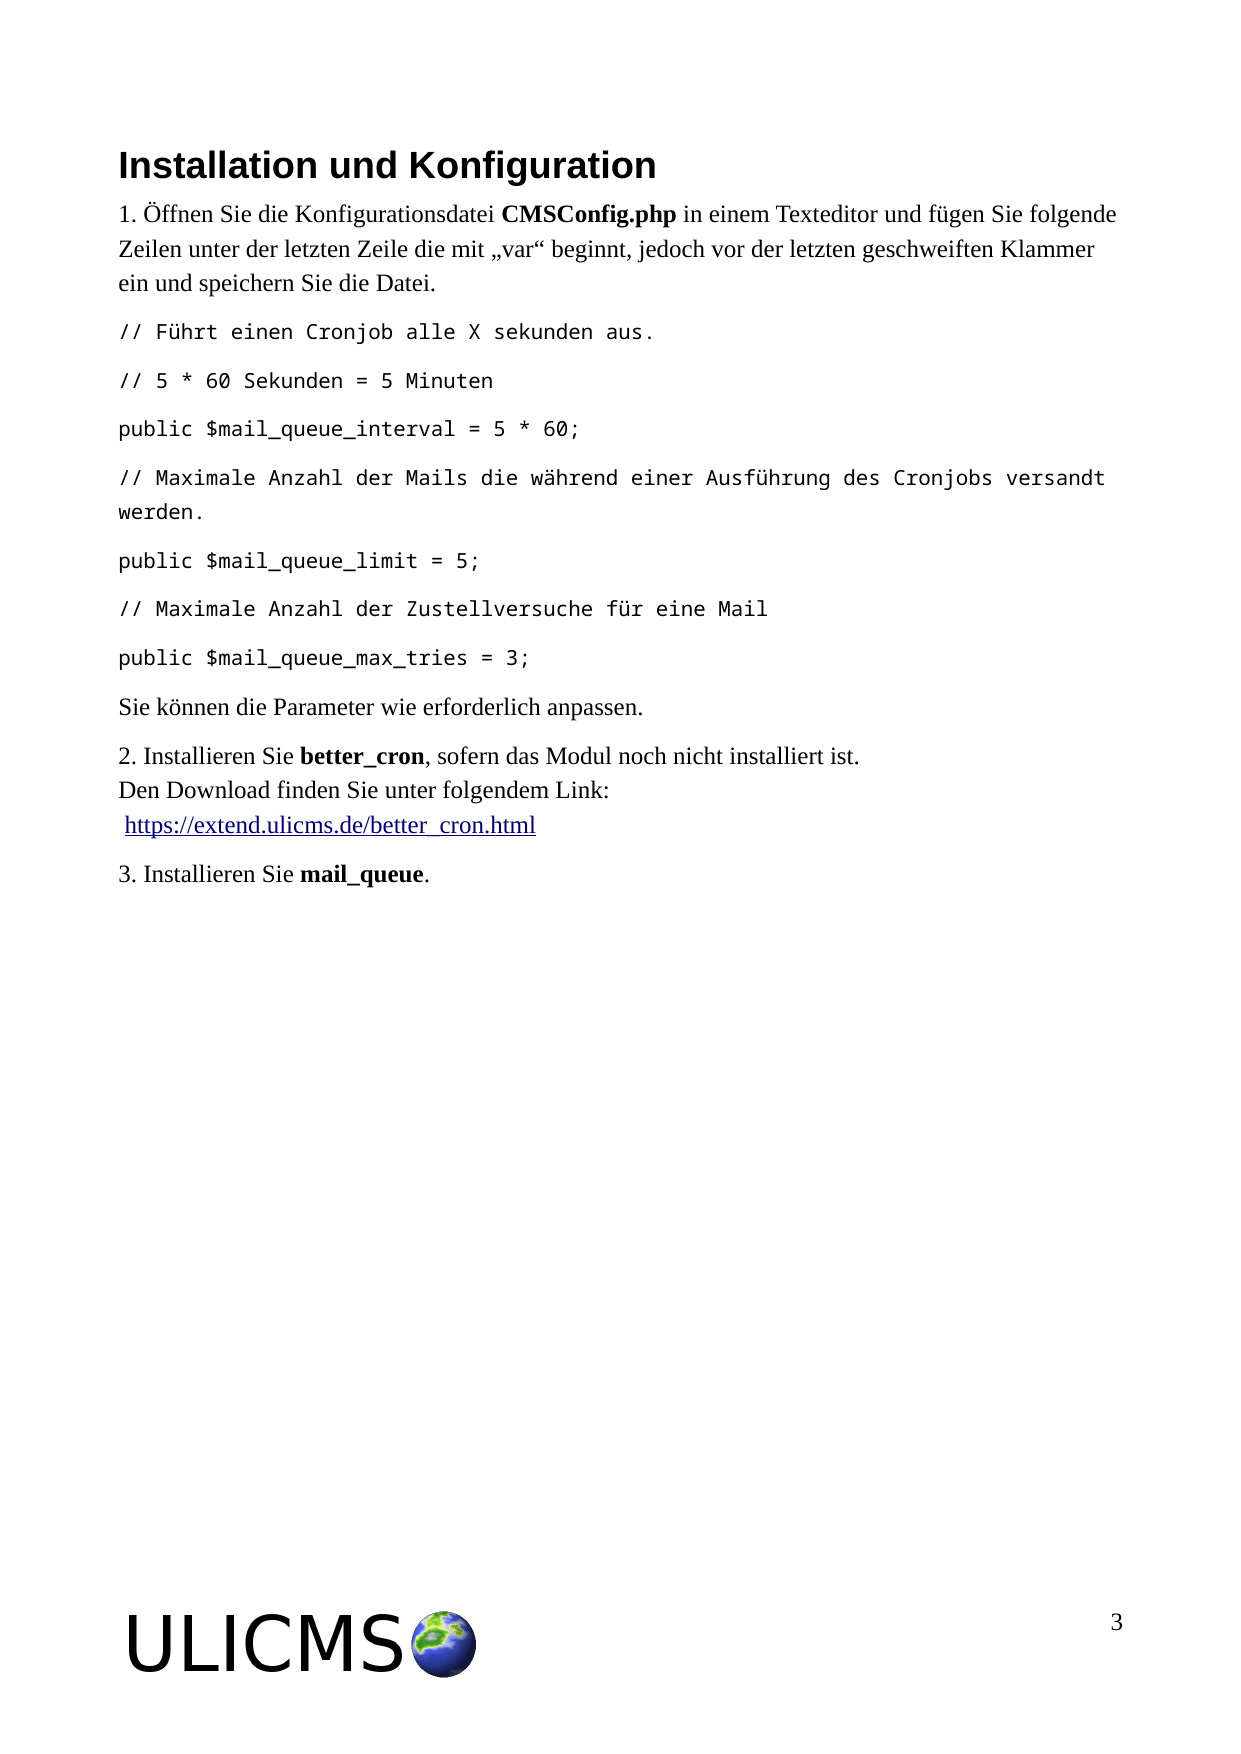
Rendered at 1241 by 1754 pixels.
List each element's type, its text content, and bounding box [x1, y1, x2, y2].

text Sie können die Parameter wie erforderlich anpassen. [118, 692, 1123, 721]
text 3. Installieren Sie mail_queue. [118, 859, 1123, 888]
text public $mail_queue_limit = 5; [118, 546, 1123, 574]
text public $mail_queue_interval = 5 * 60; [118, 414, 1123, 443]
subtitle Installation und Konfiguration [118, 143, 1123, 187]
text // 5 * 60 Sekunden = 5 Minuten [118, 366, 1123, 394]
text 1. Öffnen Sie die Konfigurationsdatei CMSConfig.php in einem Texteditor und fügen Sie folgende Zeilen unter der letzten Zeile die mit „var“ beginnt, jedoch vor der letzten geschweiften Klammer ein und speichern Sie die Datei. [118, 199, 1123, 297]
text // Führt einen Cronjob alle X sekunden aus. [118, 317, 1123, 346]
text // Maximale Anzahl der Mails die während einer Ausführung des Cronjobs versandt werden. [118, 463, 1123, 526]
text // Maximale Anzahl der Zustellversuche für eine Mail [118, 594, 1123, 623]
text public $mail_queue_max_tries = 3; [118, 643, 1123, 672]
text 2. Installieren Sie better_cron, sofern das Modul noch nicht installiert ist. Den Download finden Sie unter folgendem Link: https://extend.ulicms.de/better_cron.html [118, 741, 1123, 839]
picture [118, 1607, 479, 1681]
